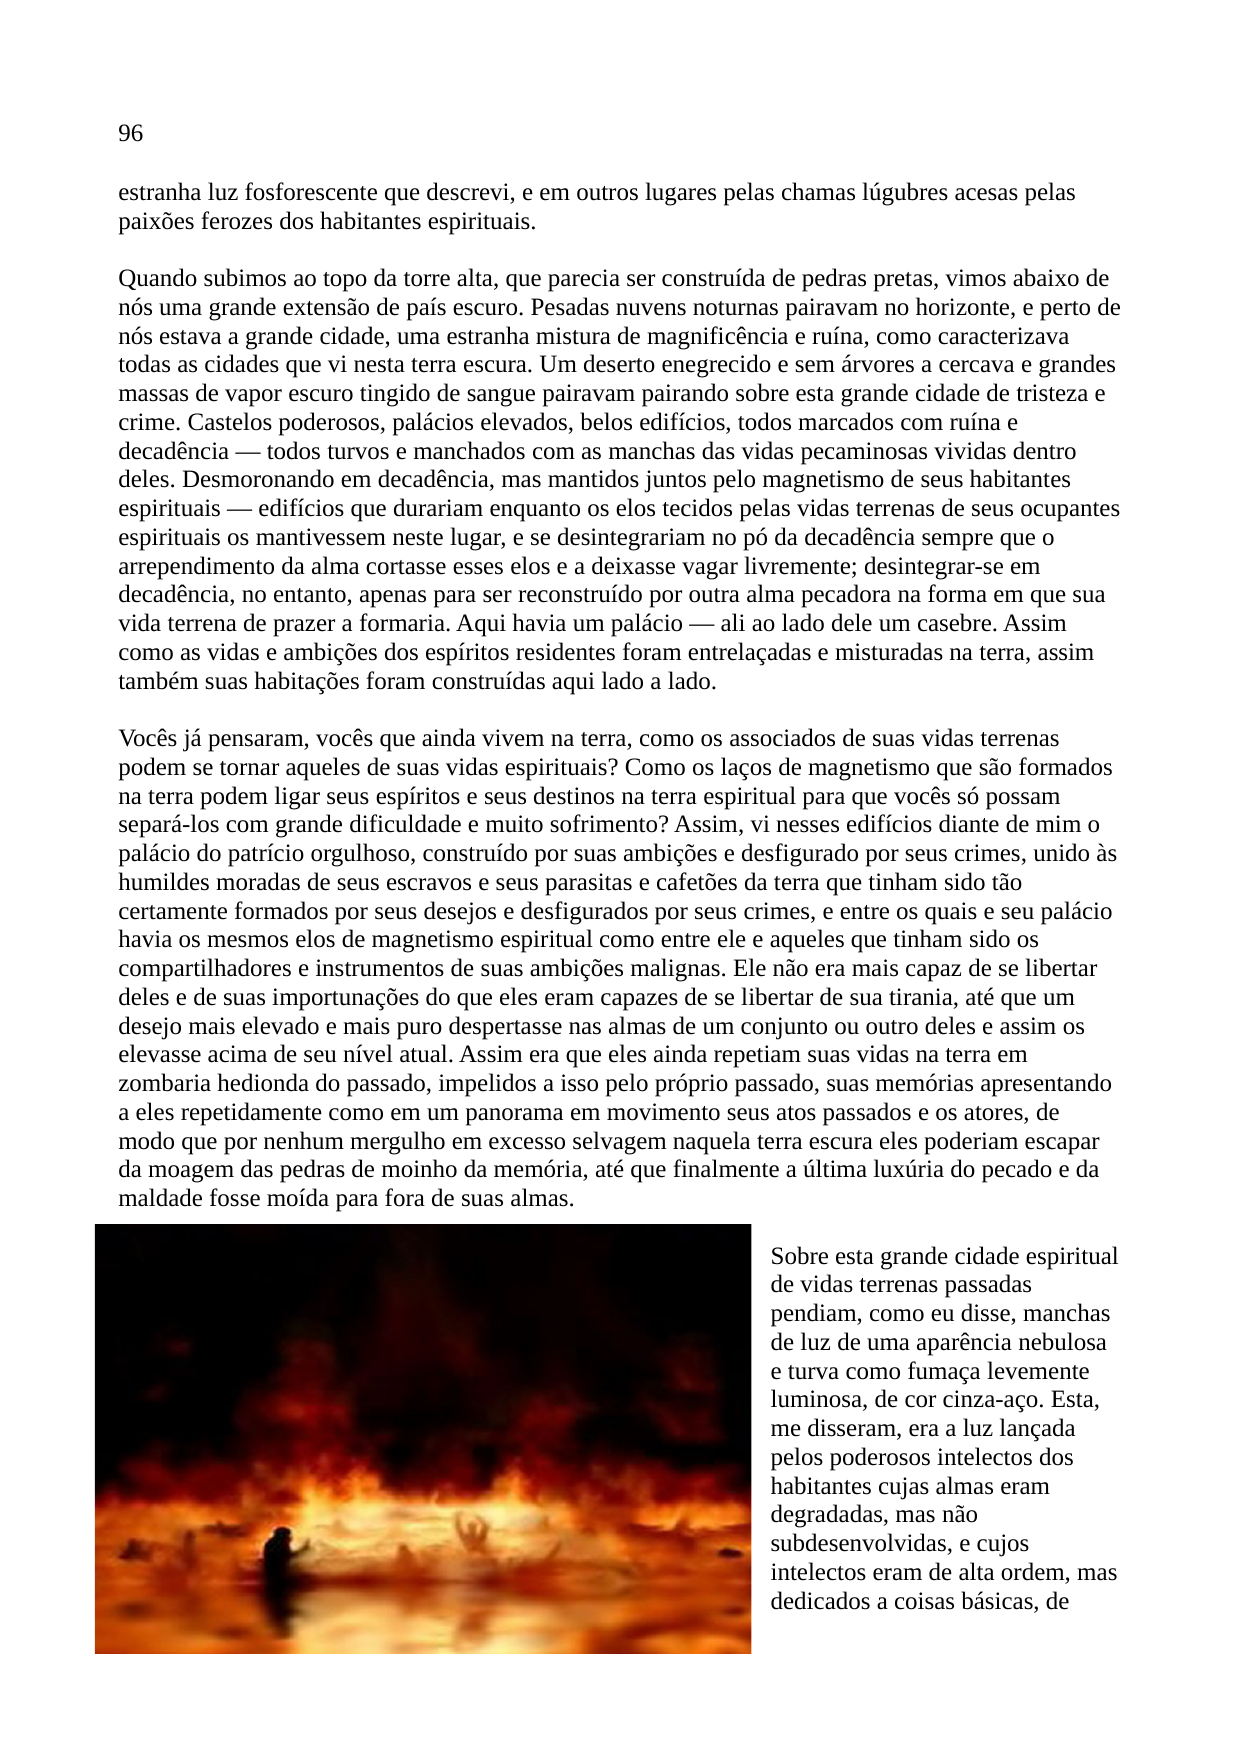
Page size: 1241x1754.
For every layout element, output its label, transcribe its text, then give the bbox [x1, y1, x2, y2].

text Vocês já pensaram, vocês que ainda vivem na terra, como os associados de suas vidas terrenas podem se tornar aqueles de suas vidas espirituais? Como os laços de magnetismo que são formados na terra podem ligar seus espíritos e seus destinos na terra espiritual para que vocês só possam separá-los com grande dificuldade e muito sofrimento? Assim, vi nesses edifícios diante de mim o palácio do patrício orgulhoso, construído por suas ambições e desfigurado por seus crimes, unido às humildes moradas de seus escravos e seus parasitas e cafetões da terra que tinham sido tão certamente formados por seus desejos e desfigurados por seus crimes, e entre os quais e seu palácio havia os mesmos elos de magnetismo espiritual como entre ele e aqueles que tinham sido os compartilhadores e instrumentos de suas ambições malignas. Ele não era mais capaz de se libertar deles e de suas importunações do que eles eram capazes de se libertar de sua tirania, até que um desejo mais elevado e mais puro despertasse nas almas de um conjunto ou outro deles e assim os elevasse acima de seu nível atual. Assim era que eles ainda repetiam suas vidas na terra em zombaria hedionda do passado, impelidos a isso pelo próprio passado, suas memórias apresentando a eles repetidamente como em um panorama em movimento seus atos passados ​​e os atores, de modo que por nenhum mergulho em excesso selvagem naquela terra escura eles poderiam escapar da moagem das pedras de moinho da memória, até que finalmente a última luxúria do pecado e da maldade fosse moída para fora de suas almas. [118, 723, 1122, 1212]
text estranha luz fosforescente que descrevi, e em outros lugares pelas chamas lúgubres acesas pelas paixões ferozes dos habitantes espirituais. [118, 177, 1122, 234]
text Quando subimos ao topo da torre alta, que parecia ser construída de pedras pretas, vimos abaixo de nós uma grande extensão de país escuro. Pesadas nuvens noturnas pairavam no horizonte, e perto de nós estava a grande cidade, uma estranha mistura de magnificência e ruína, como caracterizava todas as cidades que vi nesta terra escura. Um deserto enegrecido e sem árvores a cercava e grandes massas de vapor escuro tingido de sangue pairavam pairando sobre esta grande cidade de tristeza e crime. Castelos poderosos, palácios elevados, belos edifícios, todos marcados com ruína e decadência — todos turvos e manchados com as manchas das vidas pecaminosas vividas dentro deles. Desmoronando em decadência, mas mantidos juntos pelo magnetismo de seus habitantes espirituais — edifícios que durariam enquanto os elos tecidos pelas vidas terrenas de seus ocupantes espirituais os mantivessem neste lugar, e se desintegrariam no pó da decadência sempre que o arrependimento da alma cortasse esses elos e a deixasse vagar livremente; desintegrar-se em decadência, no entanto, apenas para ser reconstruído por outra alma pecadora na forma em que sua vida terrena de prazer a formaria. Aqui havia um palácio — ali ao lado dele um casebre. Assim como as vidas e ambições dos espíritos residentes foram entrelaçadas e misturadas na terra, assim também suas habitações foram construídas aqui lado a lado. [118, 263, 1122, 694]
picture [94, 1224, 753, 1656]
text Sobre esta grande cidade espiritual de vidas terrenas passadas pendiam, como eu disse, manchas de luz de uma aparência nebulosa e turva como fumaça levemente luminosa, de cor cinza-aço. Esta, me disseram, era a luz lançada pelos poderosos intelectos dos habitantes cujas almas eram degradadas, mas não subdesenvolvidas, e cujos intelectos eram de alta ordem, mas dedicados a coisas básicas, de [753, 1241, 1122, 1614]
